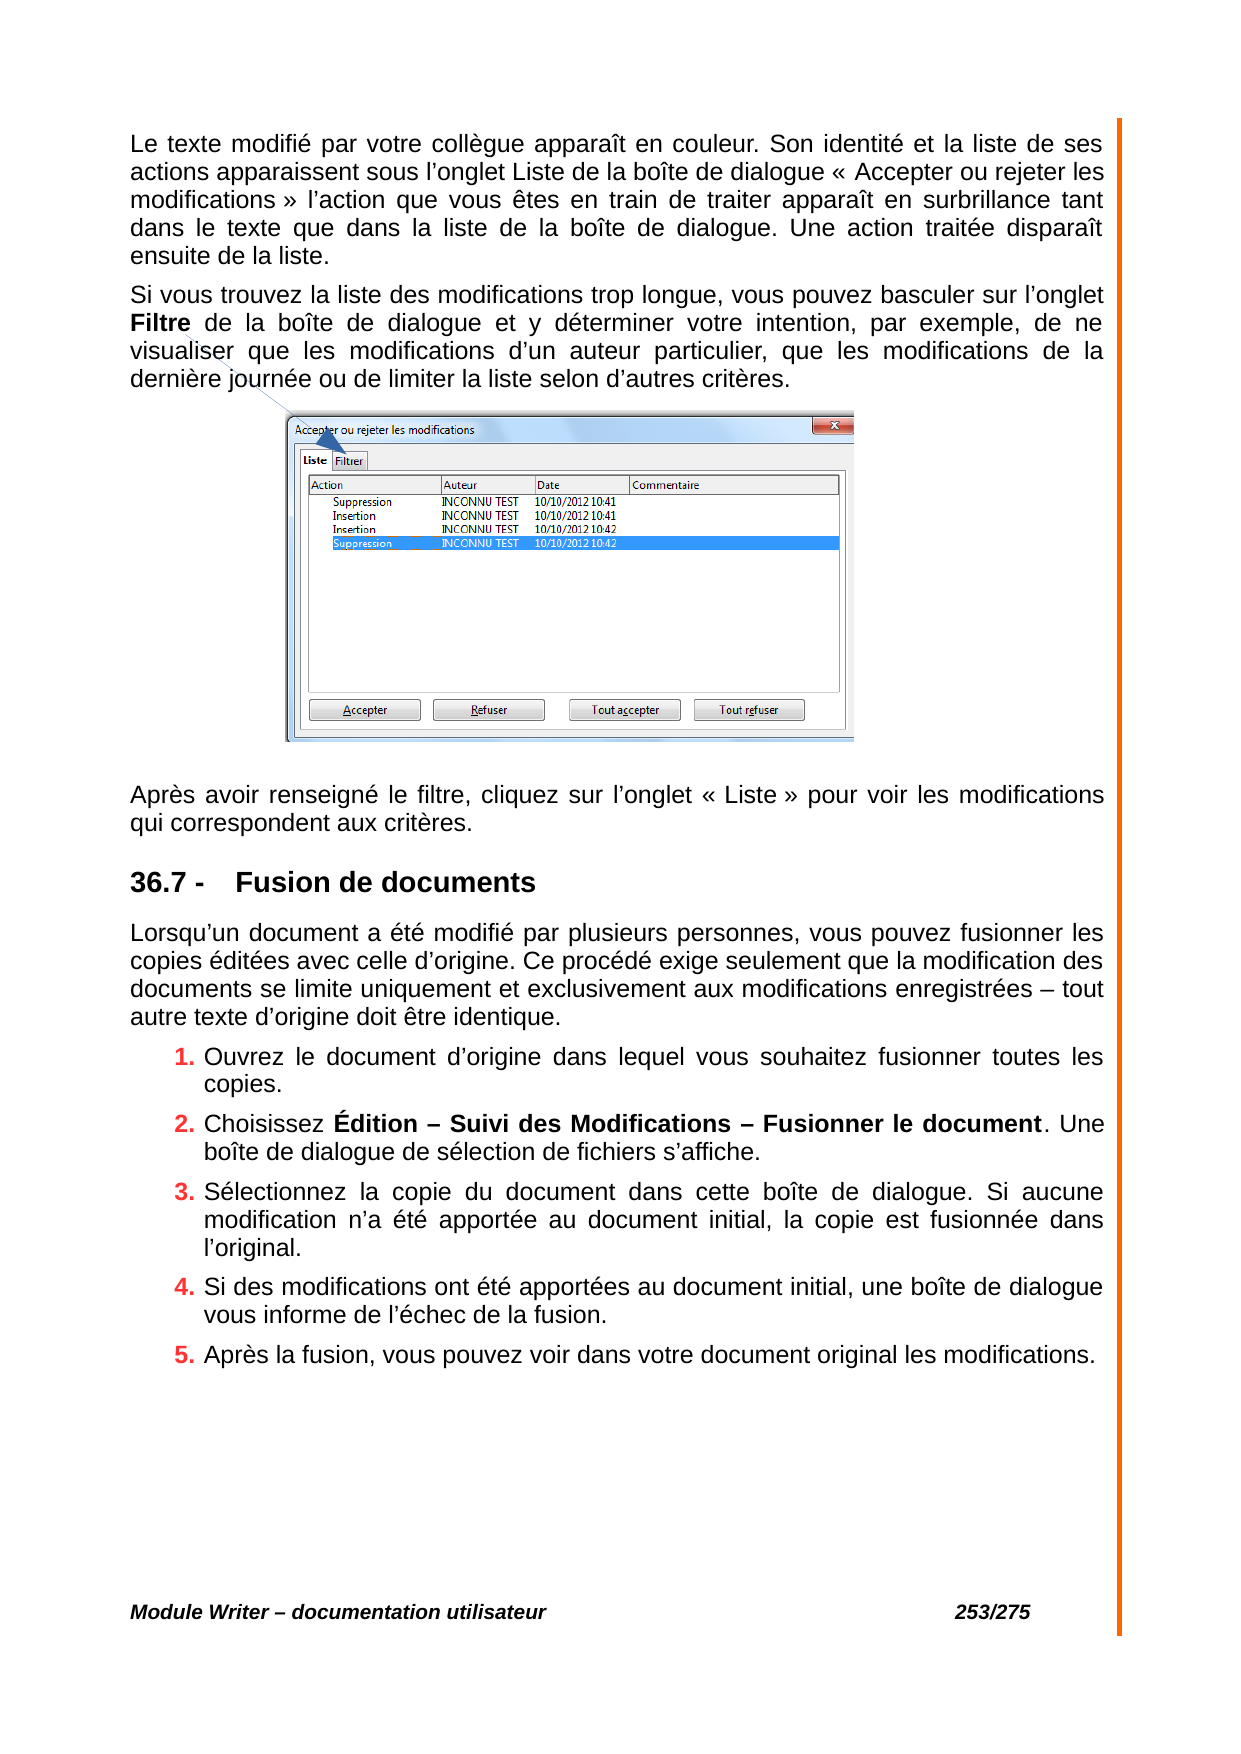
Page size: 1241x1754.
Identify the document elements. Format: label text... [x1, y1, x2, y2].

text Après avoir renseigné le filtre, cliquez sur l’onglet « Liste » pour voir les modifications qui correspondent aux critères. [130, 781, 1105, 837]
list Après la fusion, vous pouvez voir dans votre document original les modifications. [174, 1341, 1105, 1369]
picture [285, 410, 854, 742]
text Si vous trouvez la liste des modifications trop longue, vous pouvez basculer sur l’onglet Filtre de la boîte de dialogue et y déterminer votre intention, par exemple, de ne visualiser que les modifications d’un auteur particulier, que les modifications de la dernière journée ou de limiter la liste selon d’autres critères. [130, 281, 1105, 393]
text Lorsqu’un document a été modifié par plusieurs personnes, vous pouvez fusionner les copies éditées avec celle d’origine. Ce procédé exige seulement que la modification des documents se limite uniquement et exclusivement aux modifications enregistrées – tout autre texte d’origine doit être identique. [130, 919, 1105, 1031]
text Le texte modifié par votre collègue apparaît en couleur. Son identité et la liste de ses actions apparaissent sous l’onglet Liste de la boîte de dialogue « Accepter ou rejeter les modifications » l’action que vous êtes en train de traiter apparaît en surbrillance tant dans le texte que dans la liste de la boîte de dialogue. Une action traitée disparaît ensuite de la liste. [130, 130, 1105, 269]
list Ouvrez le document d’origine dans lequel vous souhaitez fusionner toutes les copies. [174, 1042, 1105, 1098]
list Si des modifications ont été apportées au document initial, une boîte de dialogue vous informe de l’échec de la fusion. [174, 1273, 1105, 1329]
list Choisissez Édition – Suivi des Modifications – Fusionner le document. Une boîte de dialogue de sélection de fichiers s’affiche. [174, 1110, 1105, 1166]
list Sélectionnez la copie du document dans cette boîte de dialogue. Si aucune modification n’a été apportée au document initial, la copie est fusionnée dans l’original. [174, 1178, 1105, 1261]
subtitle Fusion de documents [130, 866, 1105, 899]
